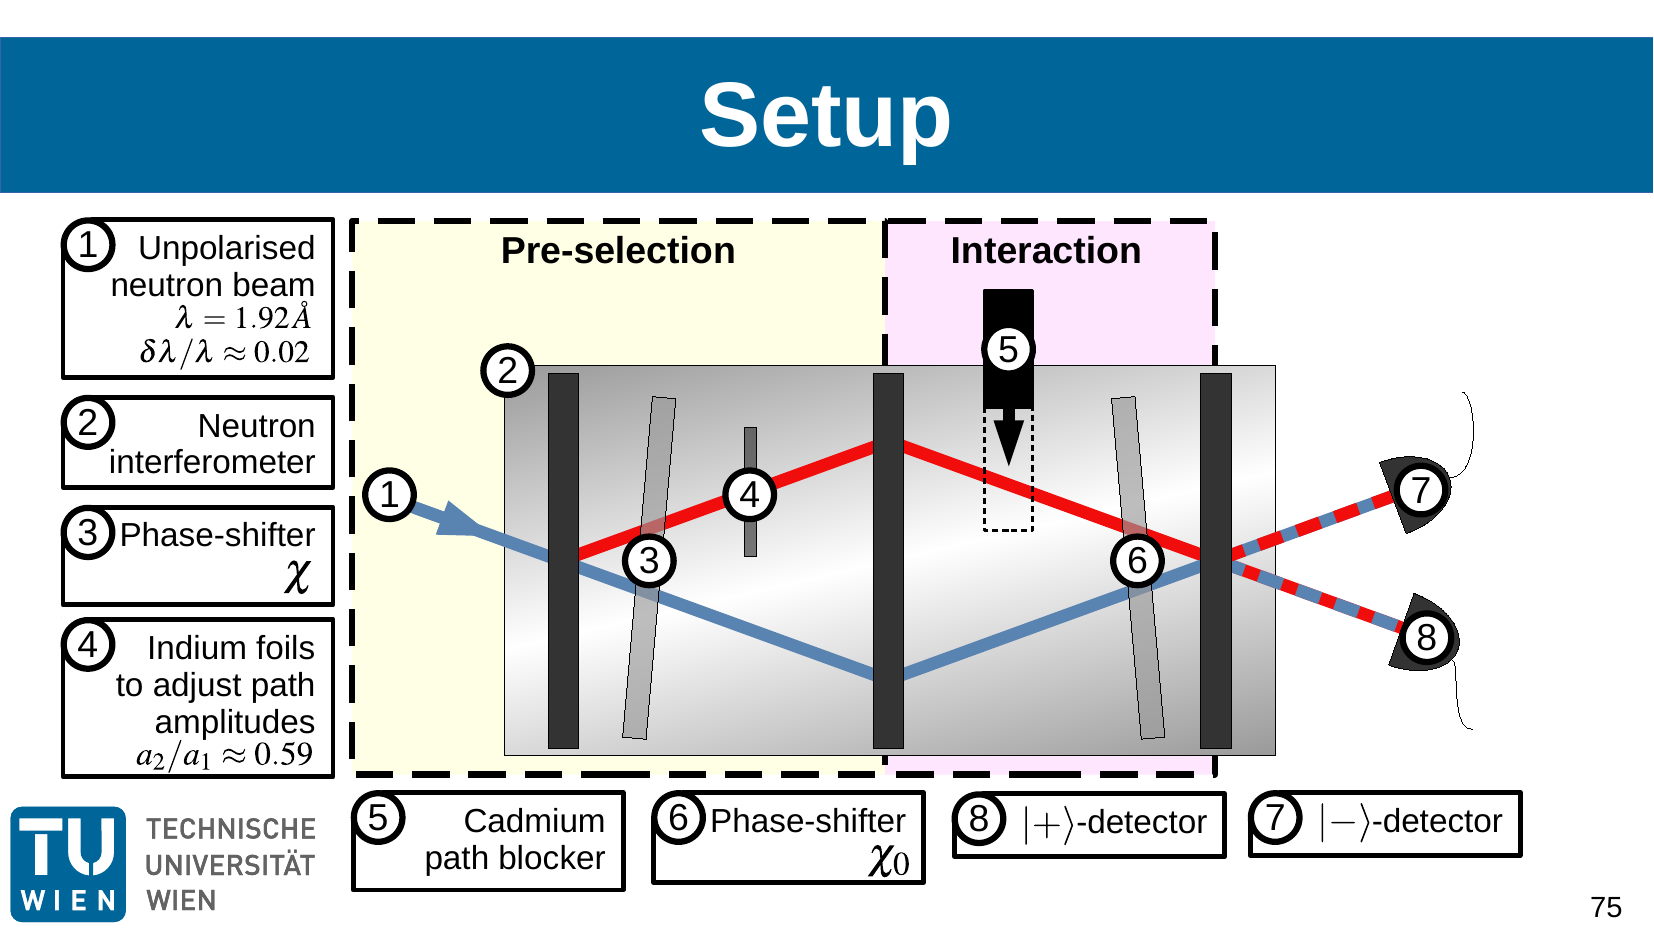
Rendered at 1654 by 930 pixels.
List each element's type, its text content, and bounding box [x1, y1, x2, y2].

text_box [352, 791, 380, 816]
picture [865, 840, 915, 885]
picture [1310, 800, 1372, 847]
picture [135, 297, 316, 374]
text_box Interaction [935, 222, 1158, 280]
picture [1014, 791, 1076, 854]
text_box 3 [63, 507, 113, 558]
text_box -detector [1250, 792, 1521, 856]
text_box [1237, 546, 1276, 574]
text_box [953, 792, 981, 817]
text_box 5 [353, 793, 403, 842]
text_box 4 [725, 470, 775, 520]
text_box 8 [954, 794, 1004, 844]
text_box 6 [1113, 536, 1162, 586]
text_box 7 [1250, 793, 1300, 842]
text_box [1249, 791, 1277, 816]
text_box [62, 619, 90, 644]
text_box 6 [654, 793, 703, 842]
text_box Unpolarised neutron beam [63, 219, 334, 378]
text_box [1379, 456, 1452, 534]
text_box 8 [1402, 613, 1452, 663]
text_box Neutron interferometer [63, 397, 334, 488]
text_box [62, 506, 90, 531]
text_box Phase-shifter [653, 792, 924, 883]
text_box Pre-selection [486, 222, 752, 280]
text_box [62, 396, 90, 421]
text_box [62, 219, 90, 244]
text_box [352, 221, 1276, 775]
text_box 1 [365, 470, 414, 520]
text_box -detector [954, 793, 1225, 857]
text_box 3 [625, 536, 674, 586]
picture [134, 737, 313, 778]
text_box 2 [483, 346, 532, 395]
text_box Cadmium path blocker [353, 792, 624, 890]
text_box 7 [1396, 465, 1446, 515]
text_box 4 [63, 620, 113, 669]
text_box 1 [63, 220, 113, 270]
text_box 5 [984, 324, 1033, 374]
text_box Indium foils to adjust path amplitudes [63, 619, 334, 777]
picture [271, 551, 319, 602]
text_box [652, 791, 680, 816]
text_box [1388, 593, 1460, 671]
text_box Phase-shifter [63, 507, 334, 605]
text_box 2 [63, 397, 113, 447]
title Setup [0, 37, 1653, 193]
